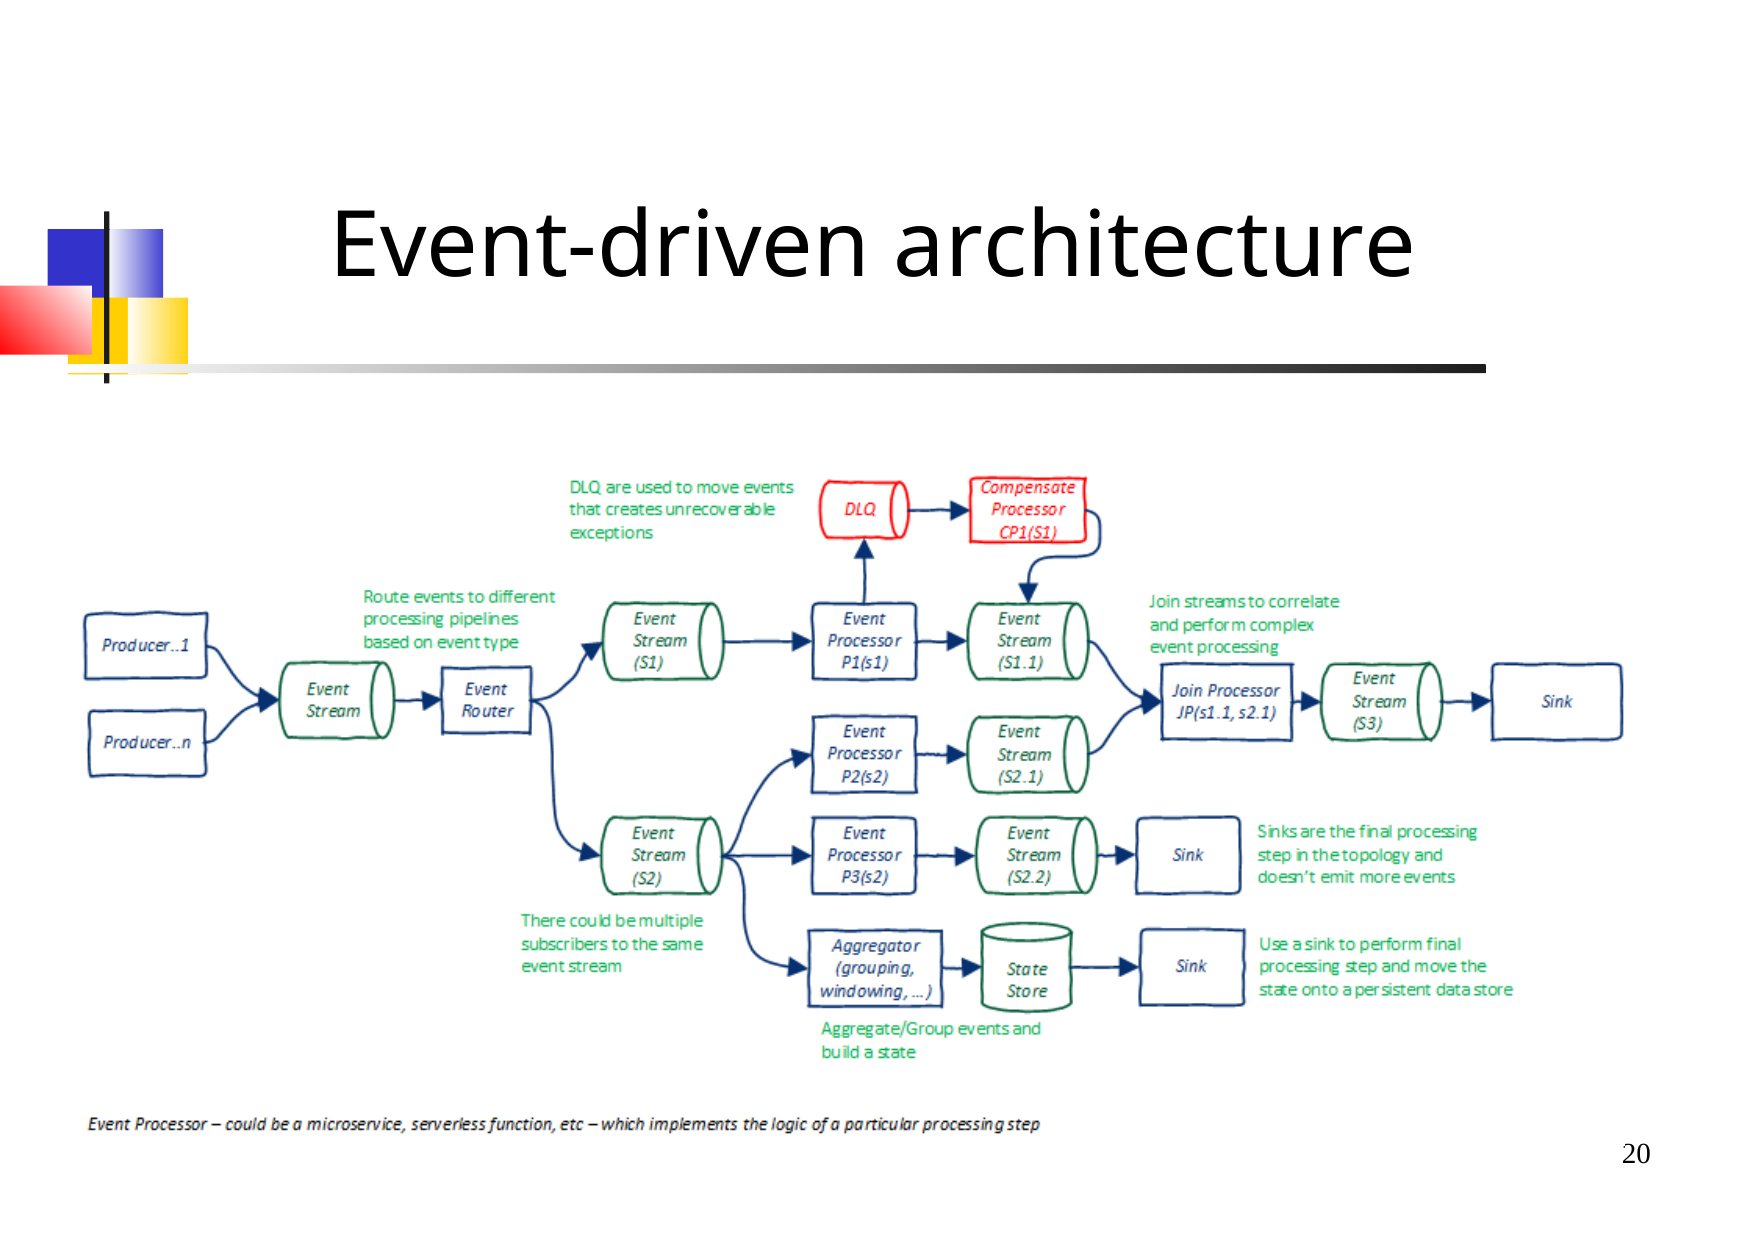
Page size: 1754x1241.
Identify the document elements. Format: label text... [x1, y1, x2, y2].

title Event-driven architecture [179, 139, 1567, 351]
picture [77, 470, 1625, 1146]
